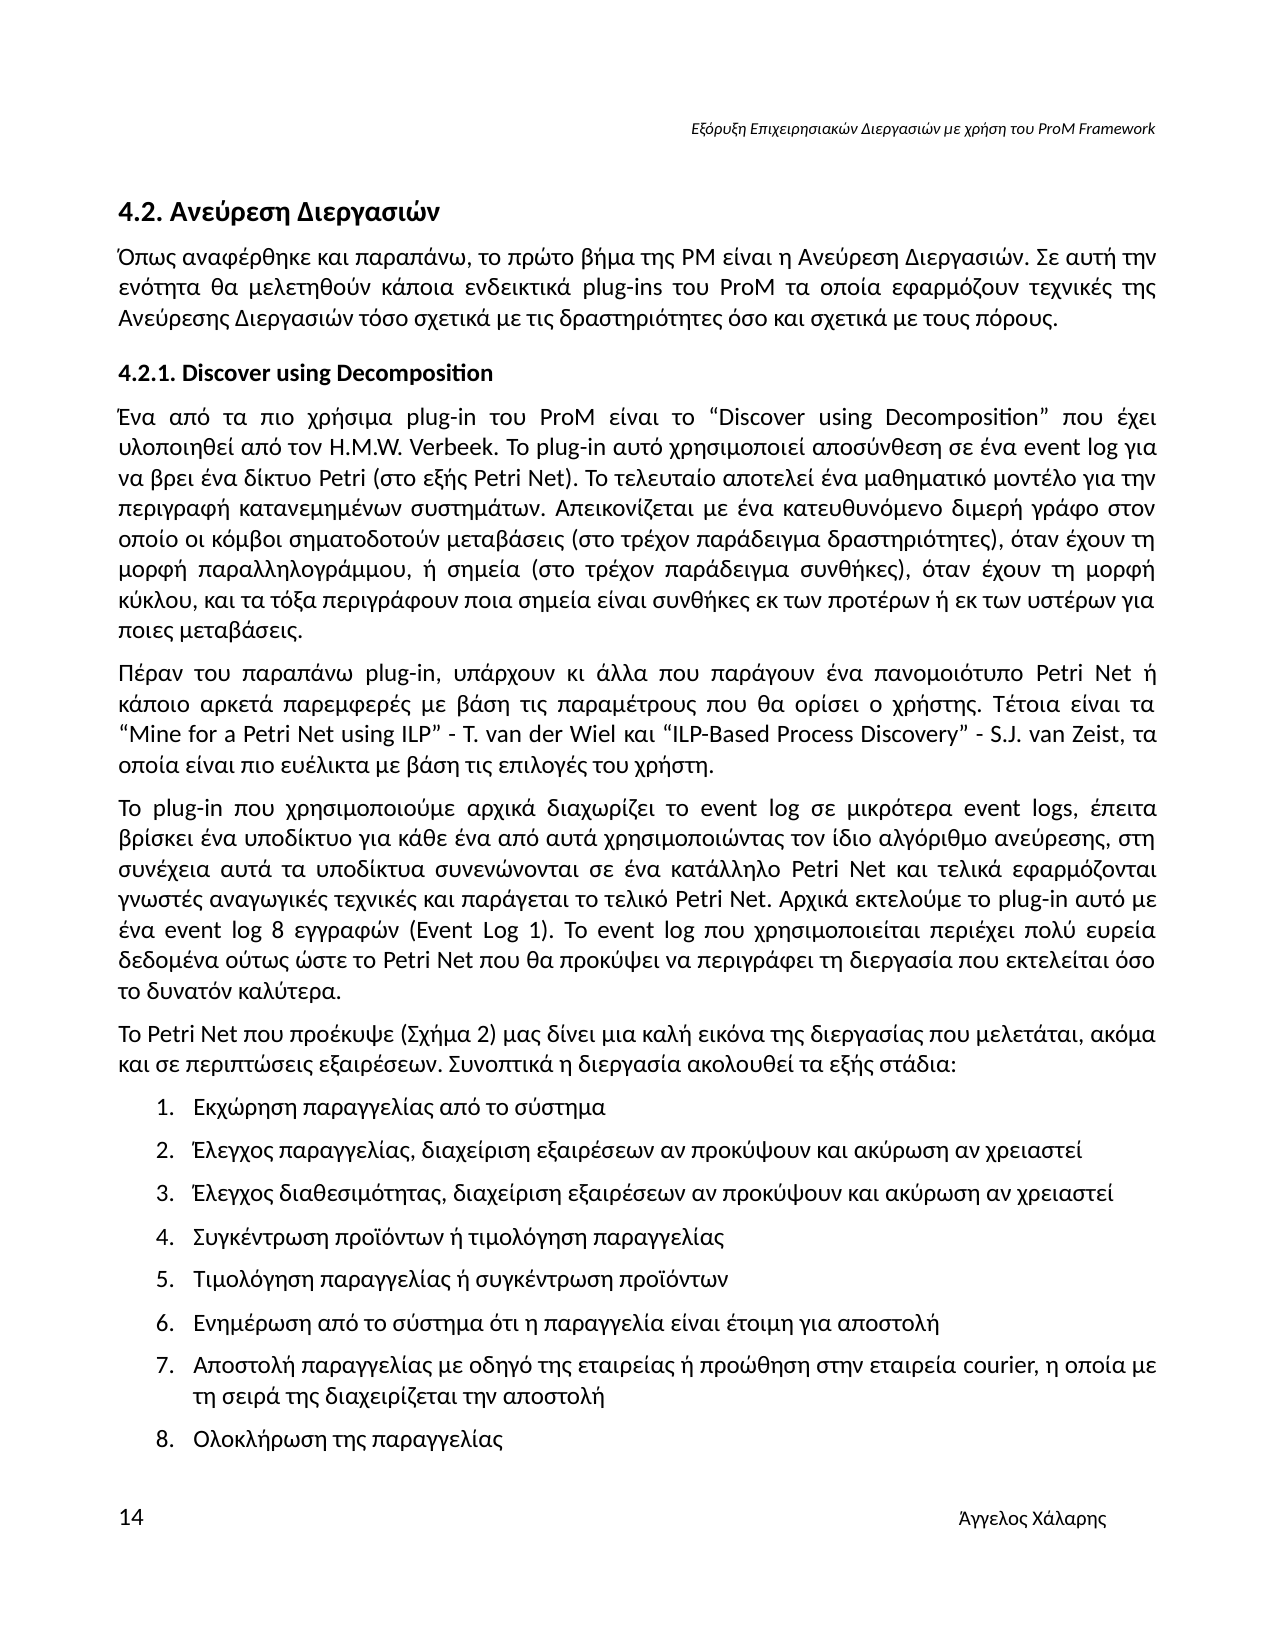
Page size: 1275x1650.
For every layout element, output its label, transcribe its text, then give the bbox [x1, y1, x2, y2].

text Ένα από τα πιο χρήσιμα plug-in του ProM είναι το “Discover using Decomposition” που έχει υλοποιηθεί από τον H.M.W. Verbeek. Το plug-in αυτό χρησιμοποιεί αποσύνθεση σε ένα event log για να βρει ένα δίκτυο Petri (στο εξής Petri Net). Το τελευταίο αποτελεί ένα μαθηματικό μοντέλο για την περιγραφή κατανεμημένων συστημάτων. Απεικονίζεται με ένα κατευθυνόμενο διμερή γράφο στον οποίο οι κόμβοι σηματοδοτούν μεταβάσεις (στο τρέχον παράδειγμα δραστηριότητες), όταν έχουν τη μορφή παραλληλογράμμου, ή σημεία (στο τρέχον παράδειγμα συνθήκες), όταν έχουν τη μορφή κύκλου, και τα τόξα περιγράφουν ποια σημεία είναι συνθήκες εκ των προτέρων ή εκ των υστέρων για ποιες μεταβάσεις. [118, 401, 1157, 645]
list Συγκέντρωση προϊόντων ή τιμολόγηση παραγγελίας [156, 1221, 1157, 1251]
text Το Petri Net που προέκυψε (Σχήμα 2) μας δίνει μια καλή εικόνα της διεργασίας που μελετάται, ακόμα και σε περιπτώσεις εξαιρέσεων. Συνοπτικά η διεργασία ακολουθεί τα εξής στάδια: [118, 1018, 1157, 1079]
text Το plug-in που χρησιμοποιούμε αρχικά διαχωρίζει το event log σε μικρότερα event logs, έπειτα βρίσκει ένα υποδίκτυο για κάθε ένα από αυτά χρησιμοποιώντας τον ίδιο αλγόριθμο ανεύρεσης, στη συνέχεια αυτά τα υποδίκτυα συνενώνονται σε ένα κατάλληλο Petri Net και τελικά εφαρμόζονται γνωστές αναγωγικές τεχνικές και παράγεται το τελικό Petri Net. Αρχικά εκτελούμε το plug-in αυτό με ένα event log 8 εγγραφών (Event Log 1). Το event log που χρησιμοποιείται περιέχει πολύ ευρεία δεδομένα ούτως ώστε το Petri Net που θα προκύψει να περιγράφει τη διεργασία που εκτελείται όσο το δυνατόν καλύτερα. [118, 792, 1157, 1006]
subtitle 4.2. Ανεύρεση Διεργασιών [118, 193, 1157, 228]
text Πέραν του παραπάνω plug-in, υπάρχουν κι άλλα που παράγουν ένα πανομοιότυπο Petri Net ή κάποιο αρκετά παρεμφερές με βάση τις παραμέτρους που θα ορίσει ο χρήστης. Τέτοια είναι τα “Mine for a Petri Net using ILP” - T. van der Wiel και “ILP-Based Process Discovery” - S.J. van Zeist, τα οποία είναι πιο ευέλικτα με βάση τις επιλογές του χρήστη. [118, 657, 1157, 779]
list Εκχώρηση παραγγελίας από το σύστημα [156, 1092, 1157, 1122]
list Ολοκλήρωση της παραγγελίας [156, 1423, 1157, 1454]
list Έλεγχος διαθεσιμότητας, διαχείριση εξαιρέσεων αν προκύψουν και ακύρωση αν χρειαστεί [156, 1178, 1157, 1208]
list Τιμολόγηση παραγγελίας ή συγκέντρωση προϊόντων [156, 1264, 1157, 1294]
list Αποστολή παραγγελίας με οδηγό της εταιρείας ή προώθηση στην εταιρεία courier, η οποία με τη σειρά της διαχειρίζεται την αποστολή [156, 1350, 1157, 1411]
subtitle 4.2.1. Discover using Decomposition [118, 358, 1157, 388]
text Όπως αναφέρθηκε και παραπάνω, το πρώτο βήμα της PM είναι η Ανεύρεση Διεργασιών. Σε αυτή την ενότητα θα μελετηθούν κάποια ενδεικτικά plug-ins του ProM τα οποία εφαρμόζουν τεχνικές της Ανεύρεσης Διεργασιών τόσο σχετικά με τις δραστηριότητες όσο και σχετικά με τους πόρους. [118, 241, 1157, 333]
list Ενημέρωση από το σύστημα ότι η παραγγελία είναι έτοιμη για αποστολή [156, 1307, 1157, 1337]
list Έλεγχος παραγγελίας, διαχείριση εξαιρέσεων αν προκύψουν και ακύρωση αν χρειαστεί [156, 1134, 1157, 1165]
